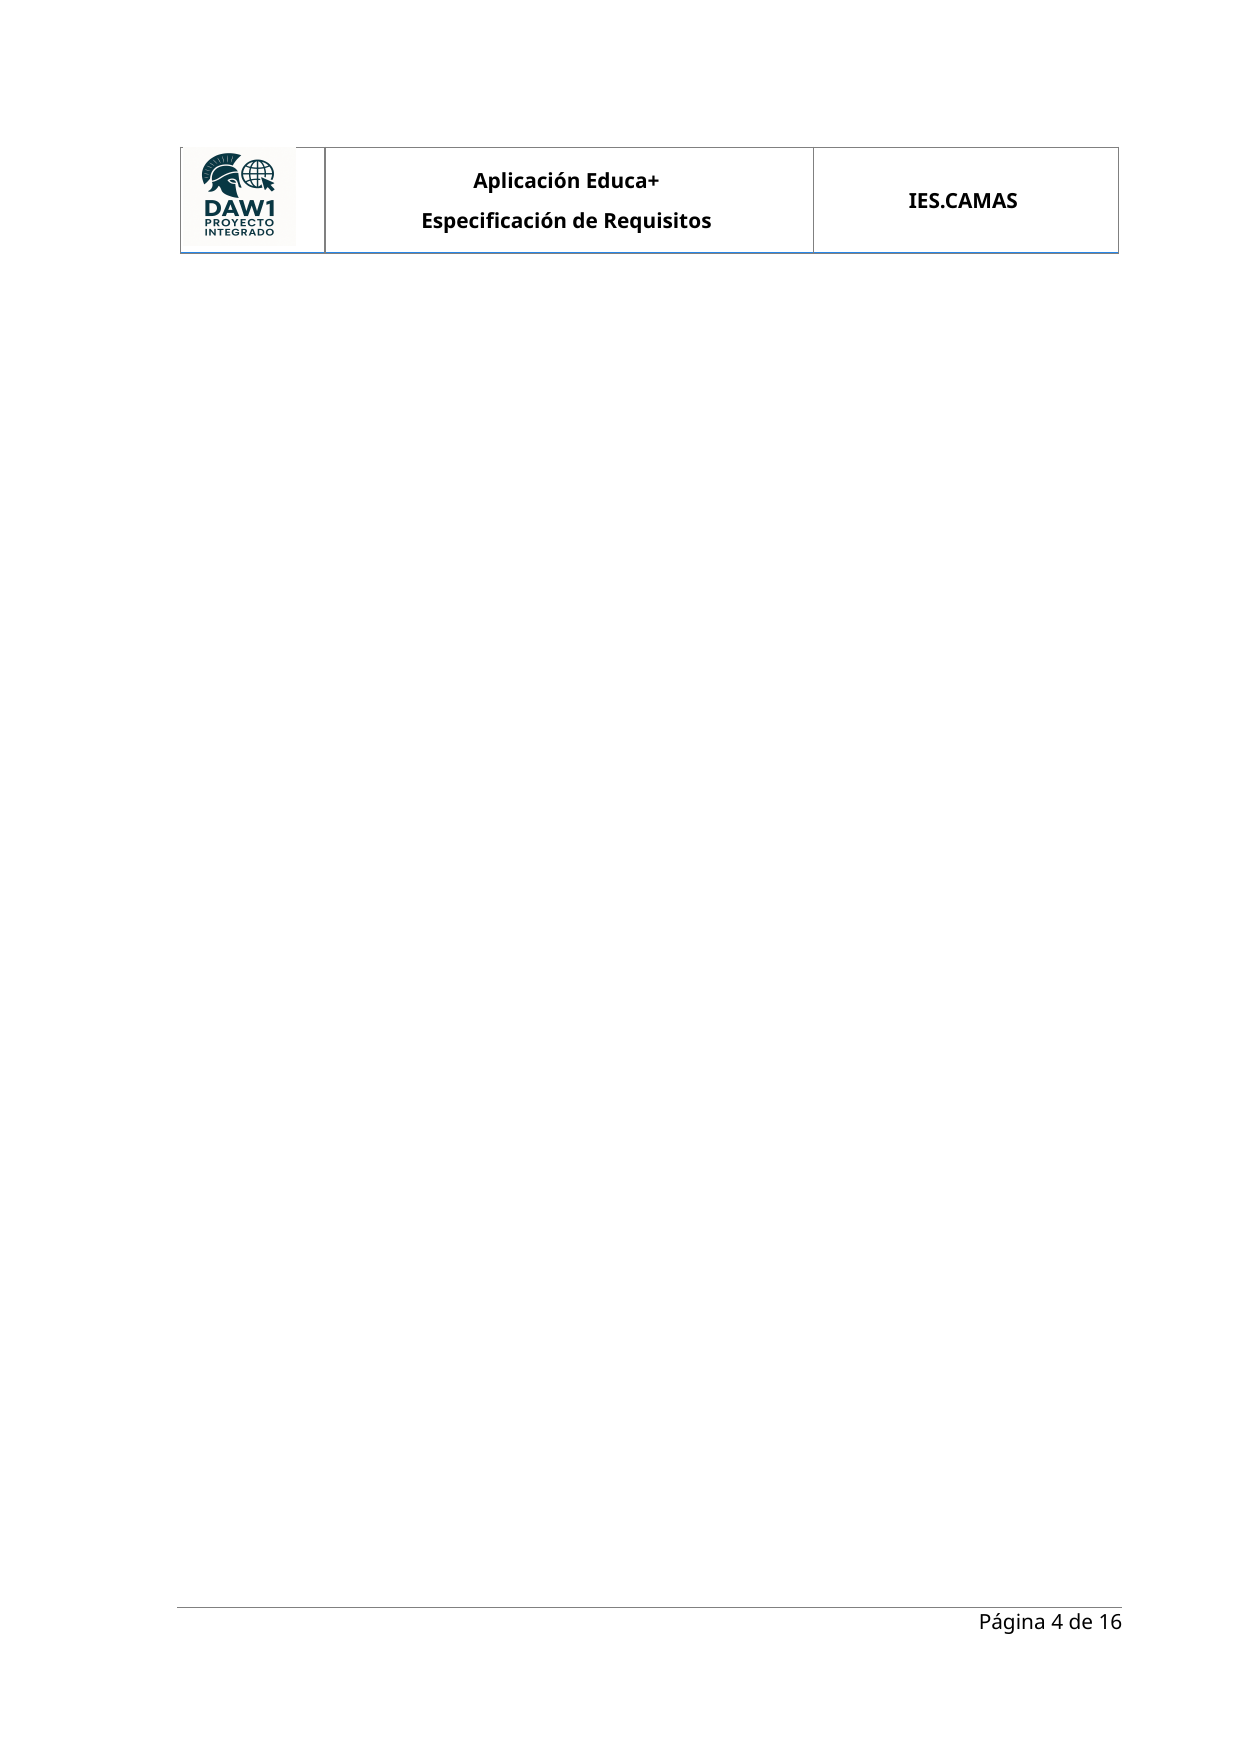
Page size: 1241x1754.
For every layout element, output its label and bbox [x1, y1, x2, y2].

picture [183, 147, 296, 246]
